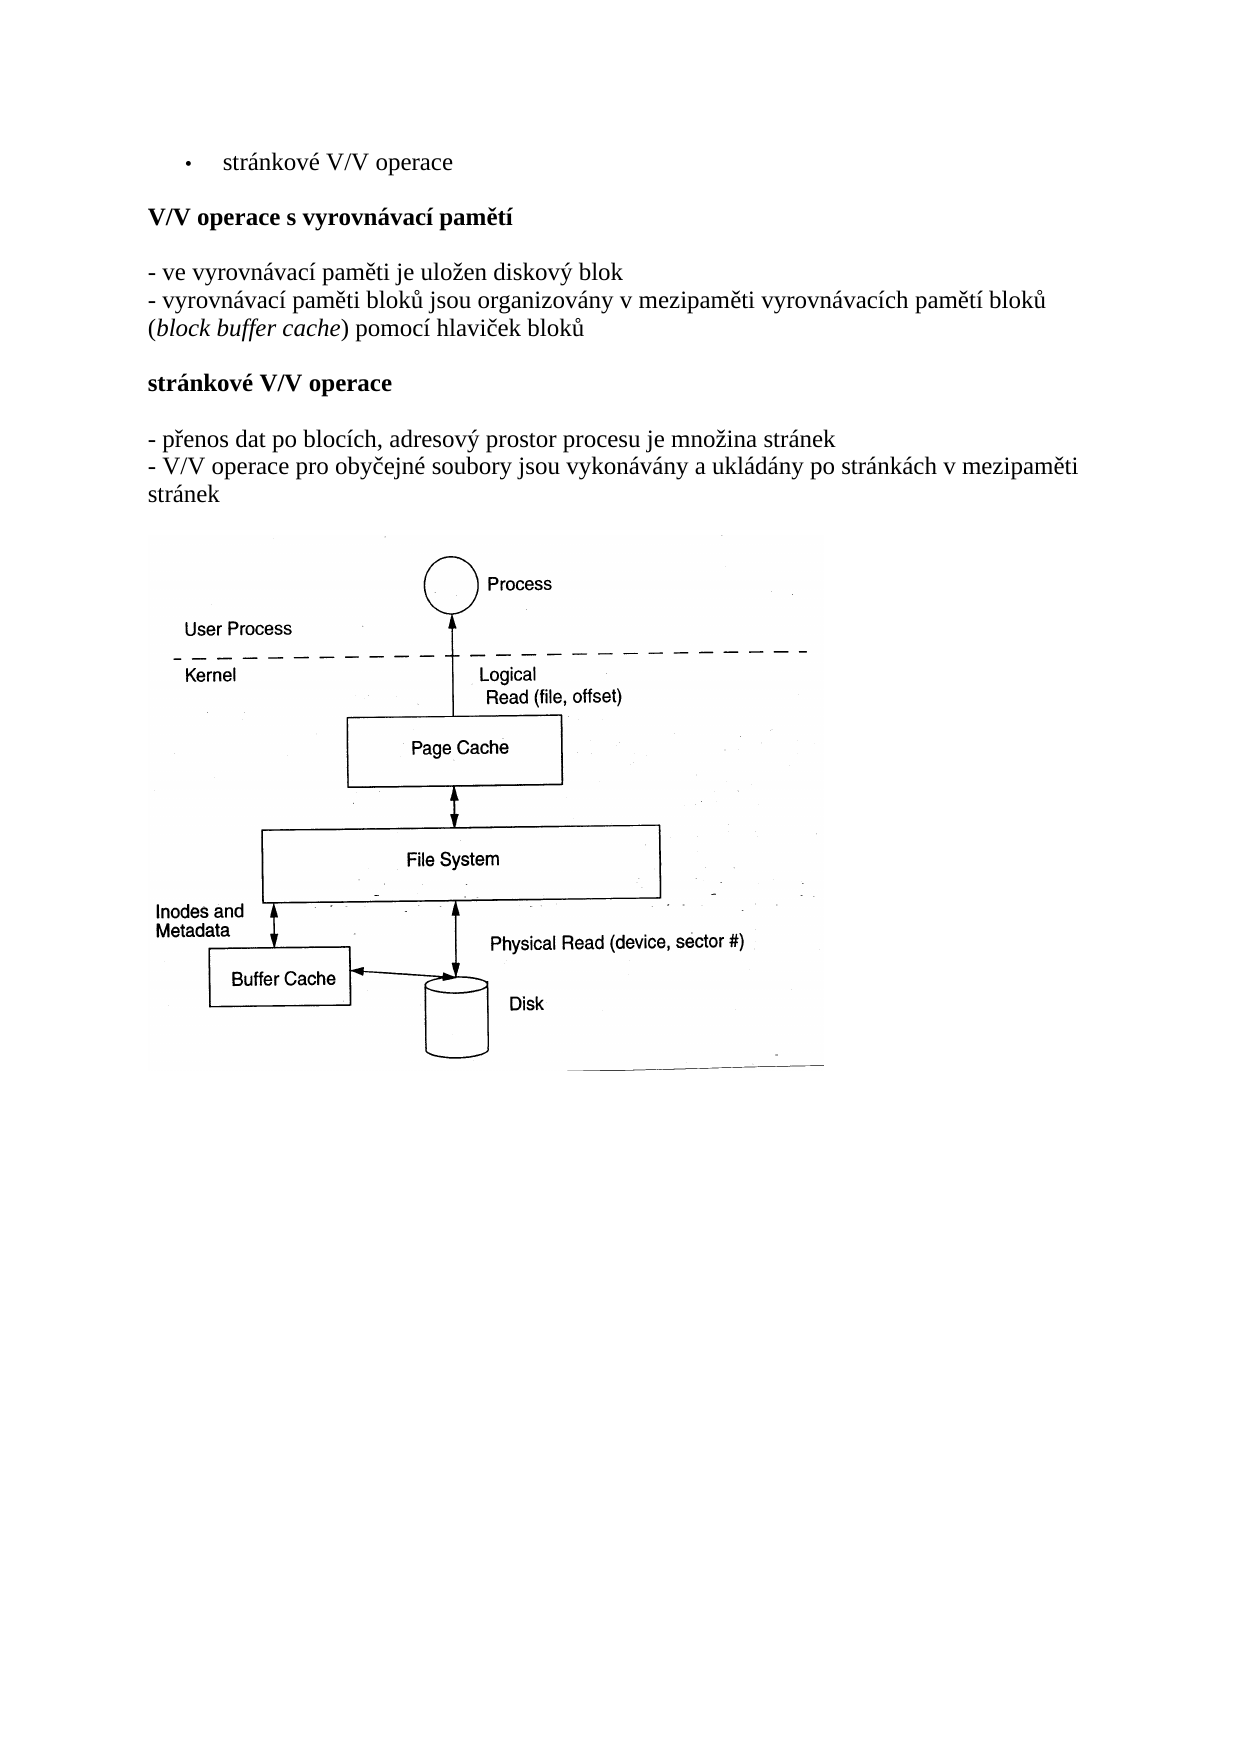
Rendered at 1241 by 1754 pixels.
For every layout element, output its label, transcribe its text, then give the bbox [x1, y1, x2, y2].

text - V/V operace pro obyčejné soubory jsou vykonávány a ukládány po stránkách v mezipaměti stránek [148, 452, 1092, 508]
text stránkové V/V operace [148, 369, 1092, 397]
text - ve vyrovnávací paměti je uložen diskový blok [148, 258, 1092, 286]
text - přenos dat po blocích, adresový prostor procesu je množina stránek [148, 425, 1092, 452]
picture [147, 535, 824, 1071]
text V/V operace s vyrovnávací pamětí [148, 203, 1092, 231]
list stránkové V/V operace [185, 148, 1092, 175]
text - vyrovnávací paměti bloků jsou organizovány v mezipaměti vyrovnávacích pamětí bloků (block buffer cache) pomocí hlaviček bloků [148, 286, 1092, 342]
